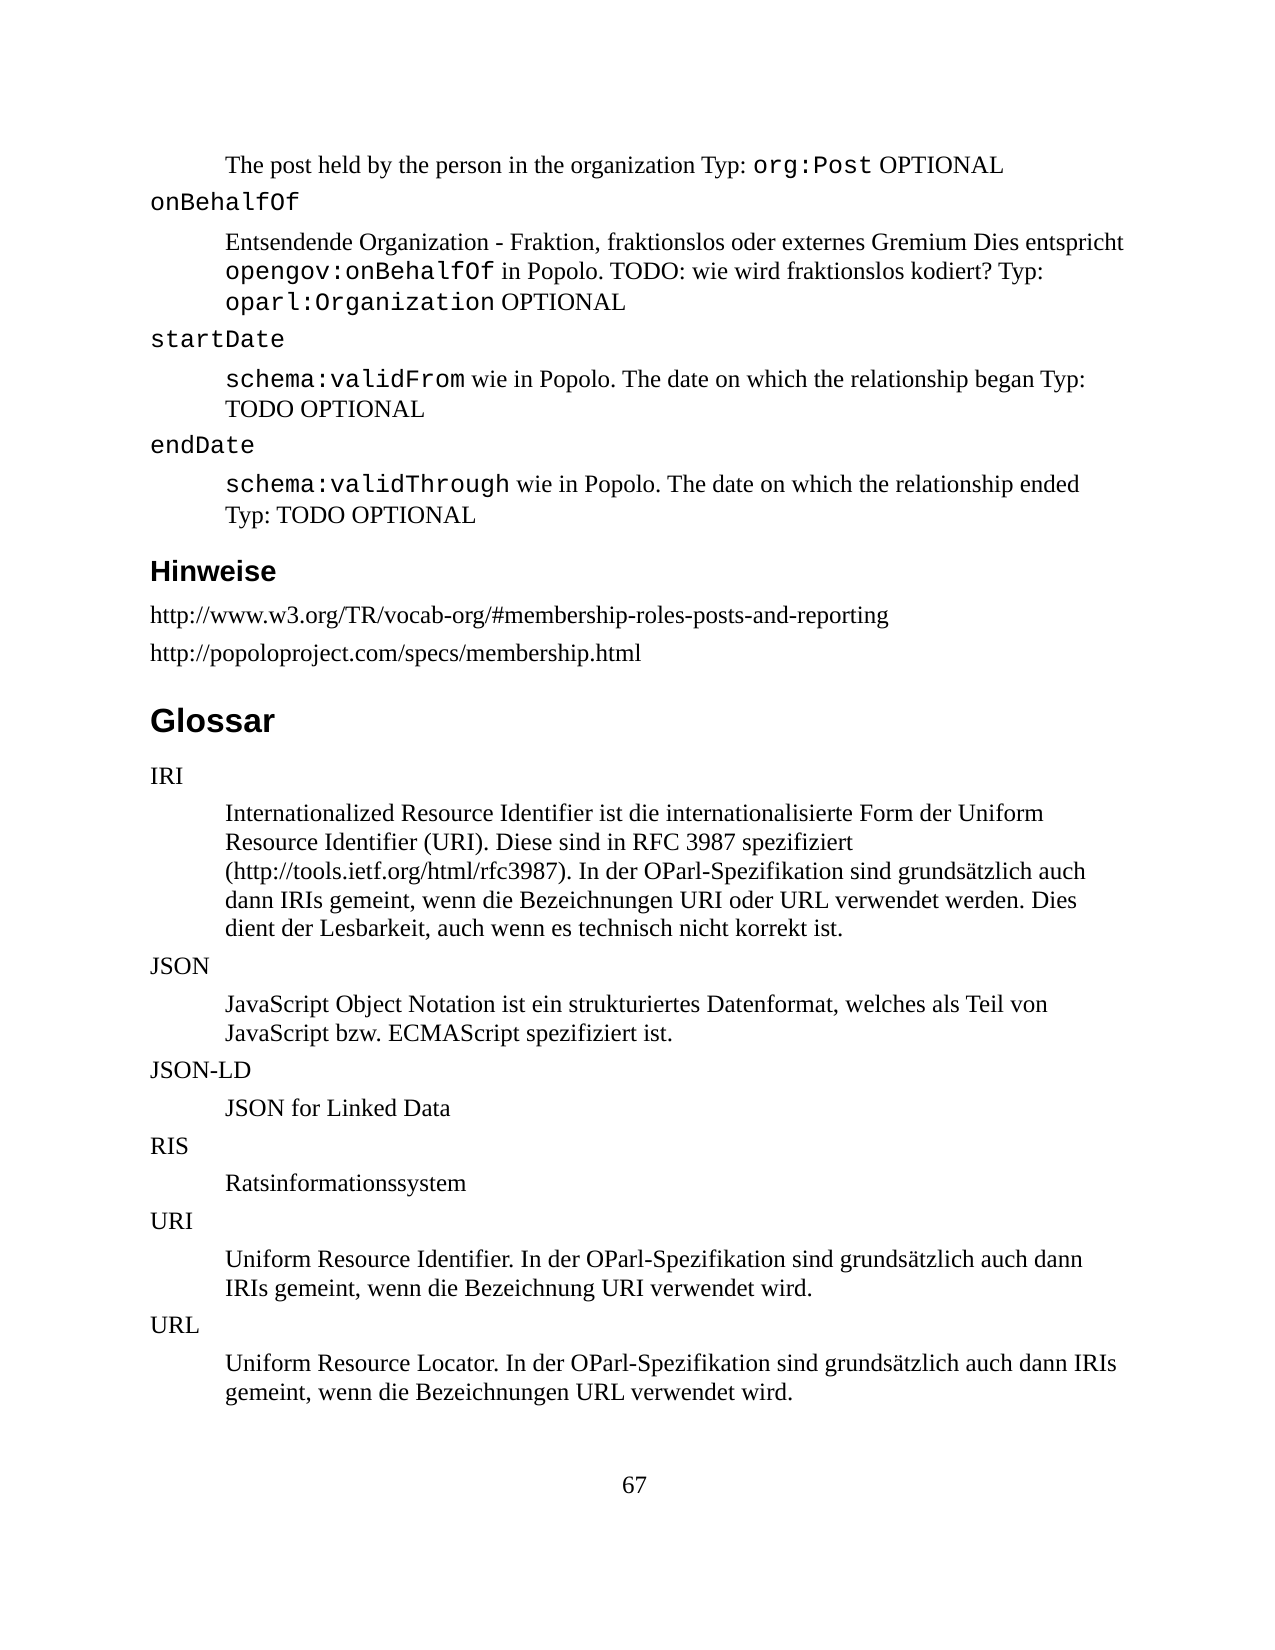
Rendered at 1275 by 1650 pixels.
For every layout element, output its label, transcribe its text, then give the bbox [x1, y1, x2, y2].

text JavaScript Object Notation ist ein strukturiertes Datenformat, welches als Teil von JavaScript bzw. ECMAScript spezifiziert ist. [225, 989, 1125, 1046]
text http://popoloproject.com/specs/membership.html [150, 638, 1125, 667]
text Entsendende Organization - Fraktion, fraktionslos oder externes Gremium Dies entspricht opengov:onBehalfOf in Popolo. TODO: wie wird fraktionslos kodiert? Typ: oparl:Organization OPTIONAL [225, 227, 1125, 317]
text IRI [150, 761, 1125, 789]
text JSON [150, 951, 1125, 980]
text schema:validFrom wie in Popolo. The date on which the relationship began Typ: TODO OPTIONAL [225, 364, 1125, 423]
text http://www.w3.org/TR/vocab-org/#membership-roles-posts-and-reporting [150, 600, 1125, 629]
text JSON-LD [150, 1055, 1125, 1084]
text Uniform Resource Identifier. In der OParl-Spezifikation sind grundsätzlich auch dann IRIs gemeint, wenn die Bezeichnung URI verwendet wird. [225, 1244, 1125, 1301]
text onBehalfOf [150, 190, 1125, 218]
text Uniform Resource Locator. In der OParl-Spezifikation sind grundsätzlich auch dann IRIs gemeint, wenn die Bezeichnungen URL verwendet wird. [225, 1348, 1125, 1406]
text Internationalized Resource Identifier ist die internationalisierte Form der Uniform Resource Identifier (URI). Diese sind in RFC 3987 spezifiziert (http://tools.ietf.org/html/rfc3987). In der OParl-Spezifikation sind grundsätzlich auch dann IRIs gemeint, wenn die Bezeichnungen URI oder URL verwendet werden. Dies dient der Lesbarkeit, auch wenn es technisch nicht korrekt ist. [225, 798, 1125, 942]
text endDate [150, 432, 1125, 461]
text JSON for Linked Data [225, 1093, 1125, 1122]
text RIS [150, 1131, 1125, 1159]
text URI [150, 1206, 1125, 1235]
text Ratsinformationssystem [225, 1168, 1125, 1197]
text The post held by the person in the organization Typ: org:Post OPTIONAL [225, 150, 1125, 181]
text URL [150, 1310, 1125, 1339]
text schema:validThrough wie in Popolo. The date on which the relationship ended Typ: TODO OPTIONAL [225, 469, 1125, 529]
subtitle Glossar [150, 701, 1125, 739]
subtitle Hinweise [150, 554, 1125, 588]
text startDate [150, 326, 1125, 355]
